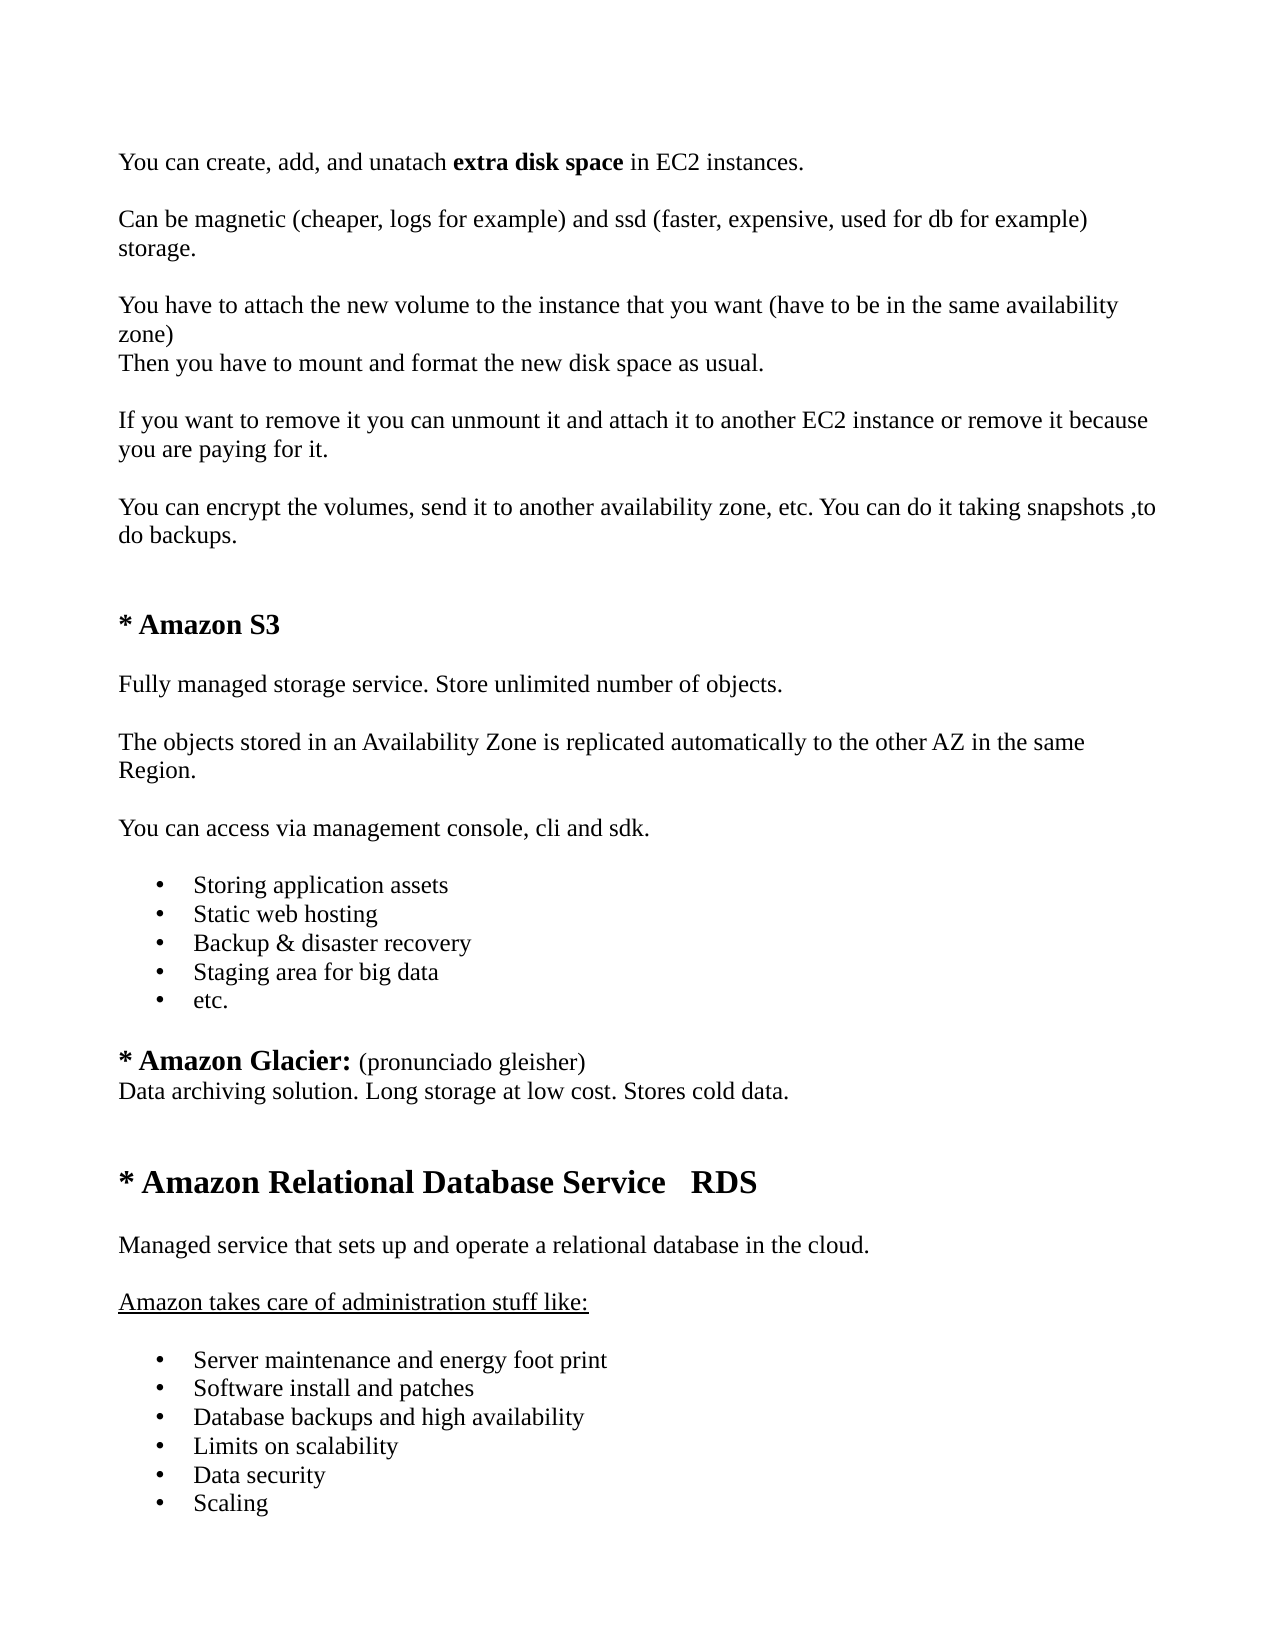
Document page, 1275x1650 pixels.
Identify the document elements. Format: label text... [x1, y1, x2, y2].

text You can access via management console, cli and sdk. [118, 813, 1157, 842]
list Staging area for big data [156, 957, 1157, 985]
list Limits on scalability [156, 1431, 1157, 1460]
text Managed service that sets up and operate a relational database in the cloud. [118, 1230, 1157, 1258]
text You have to attach the new volume to the instance that you want (have to be in the same availability zone) [118, 291, 1157, 348]
list Static web hosting [156, 899, 1157, 928]
list Server maintenance and energy foot print [156, 1345, 1157, 1373]
text * Amazon Glacier: (pronunciado gleisher) [118, 1043, 1157, 1076]
text Amazon takes care of administration stuff like: [118, 1287, 1157, 1316]
text You can encrypt the volumes, send it to another availability zone, etc. You can do it taking snapshots ,to do backups. [118, 492, 1157, 549]
text Data archiving solution. Long storage at low cost. Stores cold data. [118, 1076, 1157, 1105]
list etc. [156, 985, 1157, 1014]
text Can be magnetic (cheaper, logs for example) and ssd (faster, expensive, used for db for example) storage. [118, 204, 1157, 262]
text If you want to remove it you can unmount it and attach it to another EC2 instance or remove it because you are paying for it. [118, 406, 1157, 463]
text * Amazon Relational Database Service RDS [118, 1163, 1157, 1201]
list Database backups and high availability [156, 1402, 1157, 1431]
text You can create, add, and unatach extra disk space in EC2 instances. [118, 147, 1157, 176]
list Software install and patches [156, 1373, 1157, 1402]
text The objects stored in an Availability Zone is replicated automatically to the other AZ in the same Region. [118, 727, 1157, 784]
list Storing application assets [156, 870, 1157, 899]
text Fully managed storage service. Store unlimited number of objects. [118, 669, 1157, 698]
list Scaling [156, 1488, 1157, 1517]
text * Amazon S3 [118, 607, 1157, 640]
list Backup & disaster recovery [156, 928, 1157, 957]
list Data security [156, 1460, 1157, 1488]
text Then you have to mount and format the new disk space as usual. [118, 348, 1157, 377]
